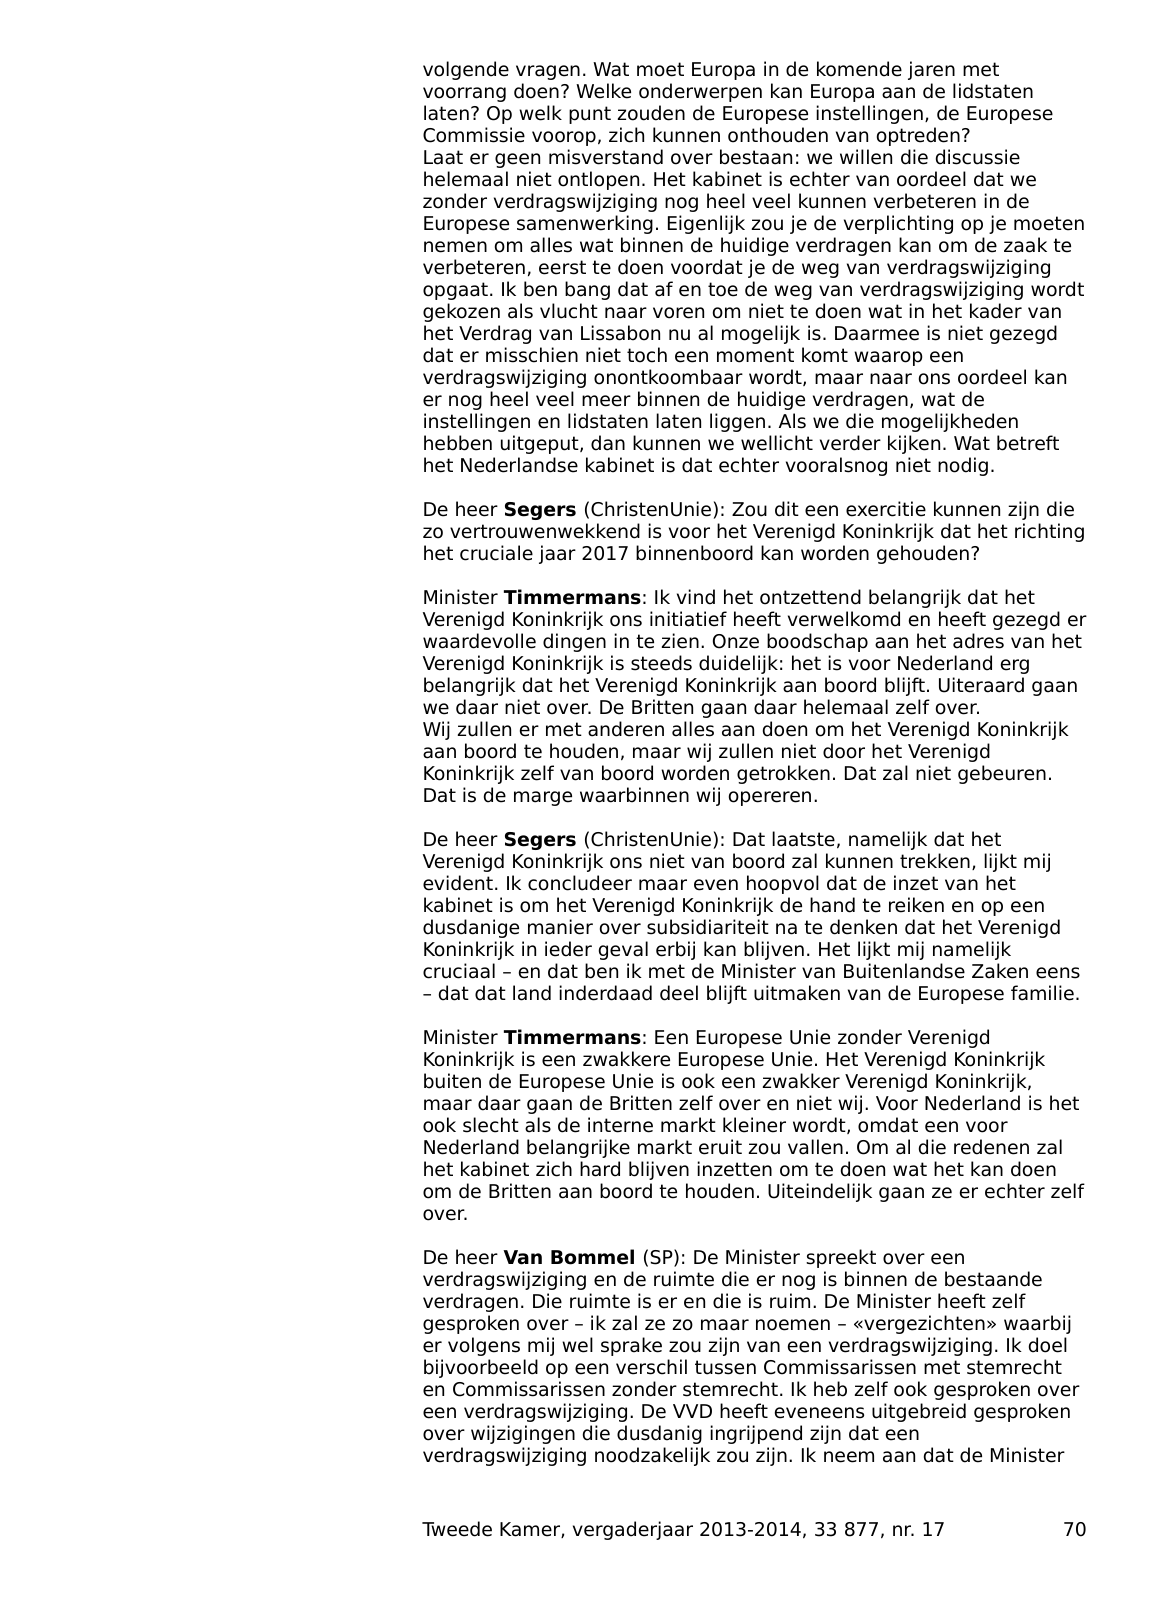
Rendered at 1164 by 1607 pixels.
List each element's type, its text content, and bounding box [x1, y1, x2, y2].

text De heer Van Bommel (SP): De Minister spreekt over een verdragswijziging en de ruimte die er nog is binnen de bestaande verdragen. Die ruimte is er en die is ruim. De Minister heeft zelf gesproken over – ik zal ze zo maar noemen – «vergezichten» waarbij er volgens mij wel sprake zou zijn van een verdragswijziging. Ik doel bijvoorbeeld op een verschil tussen Commissarissen met stemrecht en Commissarissen zonder stemrecht. Ik heb zelf ook gesproken over een verdragswijziging. De VVD heeft eveneens uitgebreid gesproken over wijzigingen die dusdanig ingrijpend zijn dat een verdragswijziging noodzakelijk zou zijn. Ik neem aan dat de Minister [422, 1247, 1087, 1467]
text De heer Segers (ChristenUnie): Zou dit een exercitie kunnen zijn die zo vertrouwenwekkend is voor het Verenigd Koninkrijk dat het richting het cruciale jaar 2017 binnenboord kan worden gehouden? [422, 499, 1087, 565]
text Minister Timmermans: Ik vind het ontzettend belangrijk dat het Verenigd Koninkrijk ons initiatief heeft verwelkomd en heeft gezegd er waardevolle dingen in te zien. Onze boodschap aan het adres van het Verenigd Koninkrijk is steeds duidelijk: het is voor Nederland erg belangrijk dat het Verenigd Koninkrijk aan boord blijft. Uiteraard gaan we daar niet over. De Britten gaan daar helemaal zelf over. [422, 587, 1087, 719]
text Wij zullen er met anderen alles aan doen om het Verenigd Koninkrijk aan boord te houden, maar wij zullen niet door het Verenigd Koninkrijk zelf van boord worden getrokken. Dat zal niet gebeuren. Dat is de marge waarbinnen wij opereren. [422, 719, 1087, 807]
text volgende vragen. Wat moet Europa in de komende jaren met voorrang doen? Welke onderwerpen kan Europa aan de lidstaten laten? Op welk punt zouden de Europese instellingen, de Europese Commissie voorop, zich kunnen onthouden van optreden? [422, 59, 1087, 147]
text De heer Segers (ChristenUnie): Dat laatste, namelijk dat het Verenigd Koninkrijk ons niet van boord zal kunnen trekken, lijkt mij evident. Ik concludeer maar even hoopvol dat de inzet van het kabinet is om het Verenigd Koninkrijk de hand te reiken en op een dusdanige manier over subsidiariteit na te denken dat het Verenigd Koninkrijk in ieder geval erbij kan blijven. Het lijkt mij namelijk cruciaal – en dat ben ik met de Minister van Buitenlandse Zaken eens – dat dat land inderdaad deel blijft uitmaken van de Europese familie. [422, 829, 1087, 1005]
text Laat er geen misverstand over bestaan: we willen die discussie helemaal niet ontlopen. Het kabinet is echter van oordeel dat we zonder verdragswijziging nog heel veel kunnen verbeteren in de Europese samenwerking. Eigenlijk zou je de verplichting op je moeten nemen om alles wat binnen de huidige verdragen kan om de zaak te verbeteren, eerst te doen voordat je de weg van verdragswijziging opgaat. Ik ben bang dat af en toe de weg van verdragswijziging wordt gekozen als vlucht naar voren om niet te doen wat in het kader van het Verdrag van Lissabon nu al mogelijk is. Daarmee is niet gezegd dat er misschien niet toch een moment komt waarop een verdragswijziging onontkoombaar wordt, maar naar ons oordeel kan er nog heel veel meer binnen de huidige verdragen, wat de instellingen en lidstaten laten liggen. Als we die mogelijkheden hebben uitgeput, dan kunnen we wellicht verder kijken. Wat betreft het Nederlandse kabinet is dat echter vooralsnog niet nodig. [422, 147, 1087, 477]
text Minister Timmermans: Een Europese Unie zonder Verenigd Koninkrijk is een zwakkere Europese Unie. Het Verenigd Koninkrijk buiten de Europese Unie is ook een zwakker Verenigd Koninkrijk, maar daar gaan de Britten zelf over en niet wij. Voor Nederland is het ook slecht als de interne markt kleiner wordt, omdat een voor Nederland belangrijke markt eruit zou vallen. Om al die redenen zal het kabinet zich hard blijven inzetten om te doen wat het kan doen om de Britten aan boord te houden. Uiteindelijk gaan ze er echter zelf over. [422, 1027, 1087, 1225]
